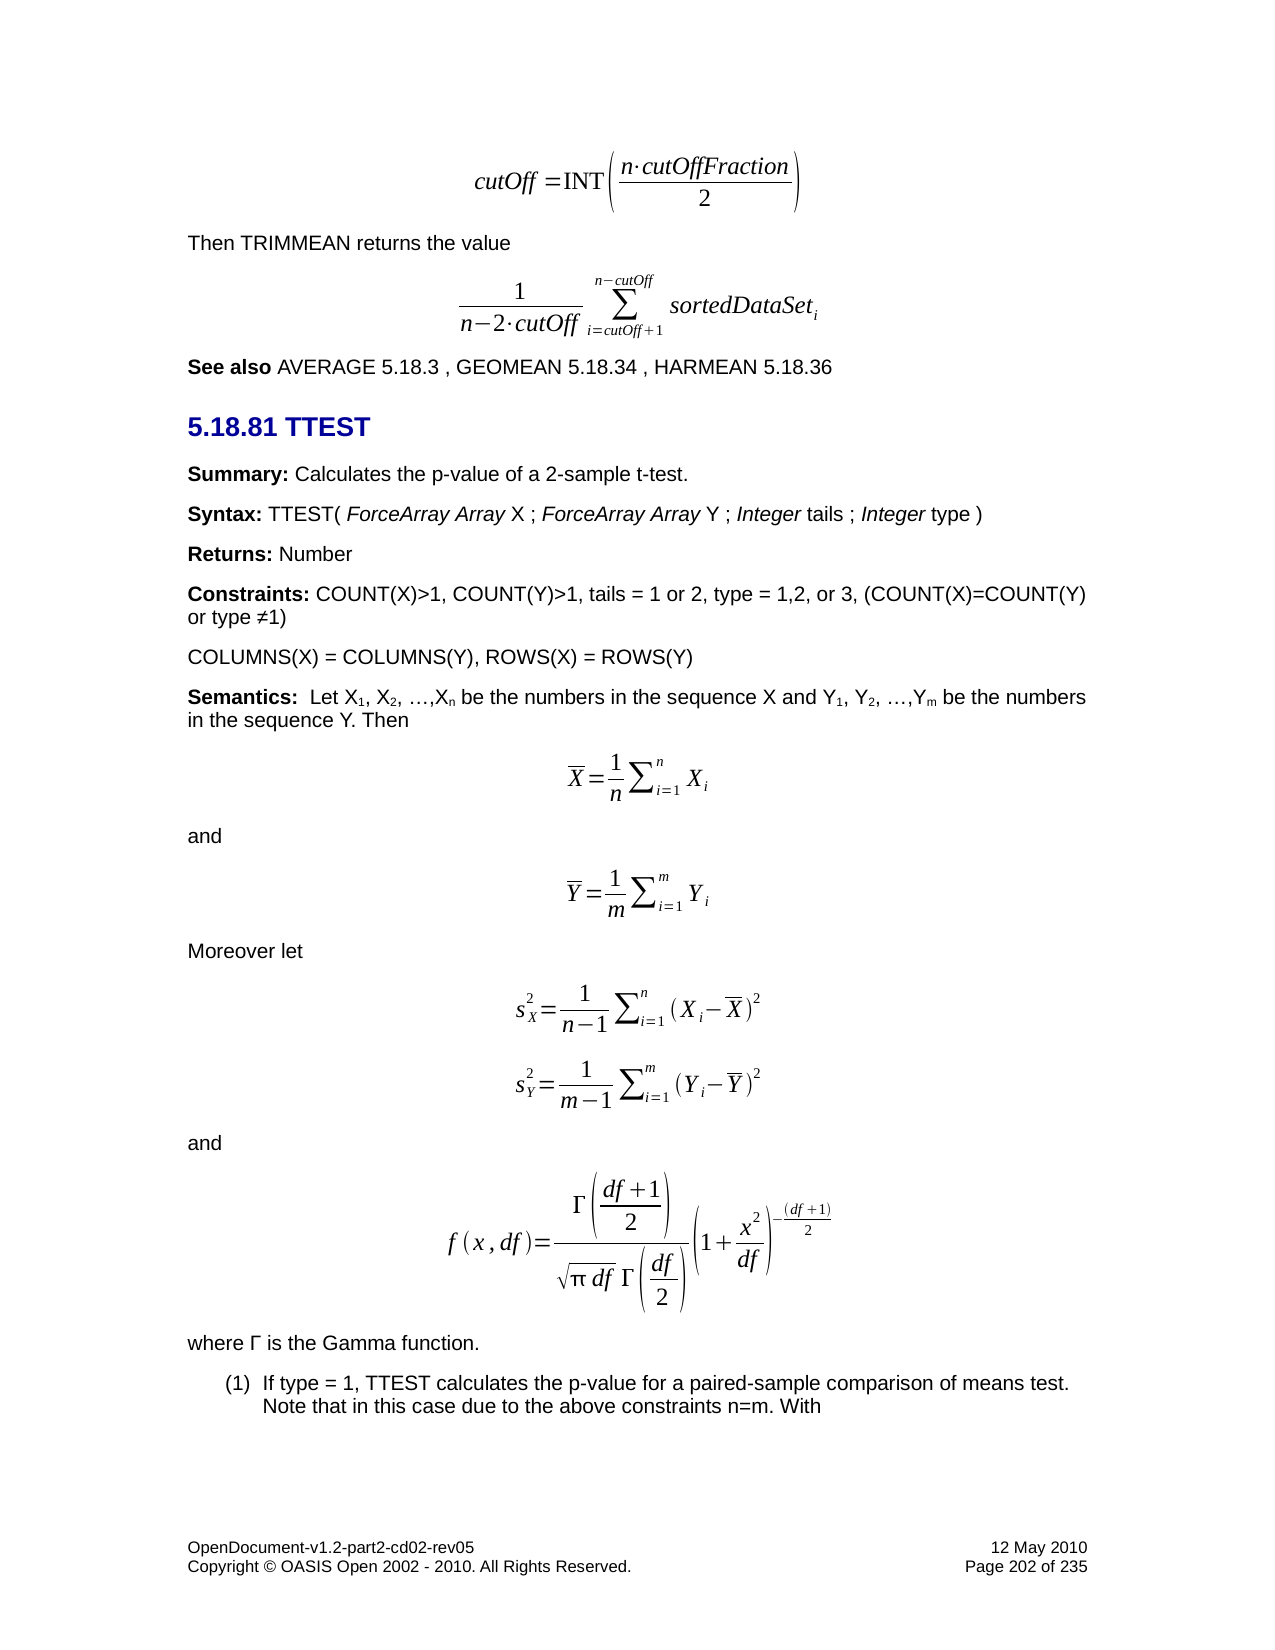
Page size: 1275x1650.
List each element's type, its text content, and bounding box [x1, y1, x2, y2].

text Then TRIMMEAN returns the value [187, 232, 1088, 255]
list If type = 1, TTEST calculates the p-value for a paired-sample comparison of means test. Note that in this case due to the above constraints n=m. With [225, 1372, 1088, 1418]
text Syntax: TTEST( ForceArray Array X ; ForceArray Array Y ; Integer tails ; Integer type ) [187, 503, 1088, 526]
subtitle TTEST [187, 412, 1088, 442]
text COLUMNS(X) = COLUMNS(Y), ROWS(X) = ROWS(Y) [187, 646, 1088, 669]
text Summary: Calculates the p-value of a 2-sample t-test. [187, 463, 1088, 486]
text and [187, 824, 1088, 848]
text See also AVERAGE 5.18.3 , GEOMEAN 5.18.34 , HARMEAN 5.18.36 [187, 356, 1088, 379]
text Semantics: Let X1, X2, …,Xn be the numbers in the sequence X and Y1, Y2, …,Ym be the numbers in the sequence Y. Then [187, 686, 1088, 732]
text Returns: Number [187, 543, 1088, 566]
text and [187, 1131, 1088, 1154]
text Moreover let [187, 940, 1088, 963]
text where Γ is the Gamma function. [187, 1332, 1088, 1355]
text Constraints: COUNT(X)>1, COUNT(Y)>1, tails = 1 or 2, type = 1,2, or 3, (COUNT(X)=COUNT(Y) or type ≠1) [187, 583, 1088, 629]
